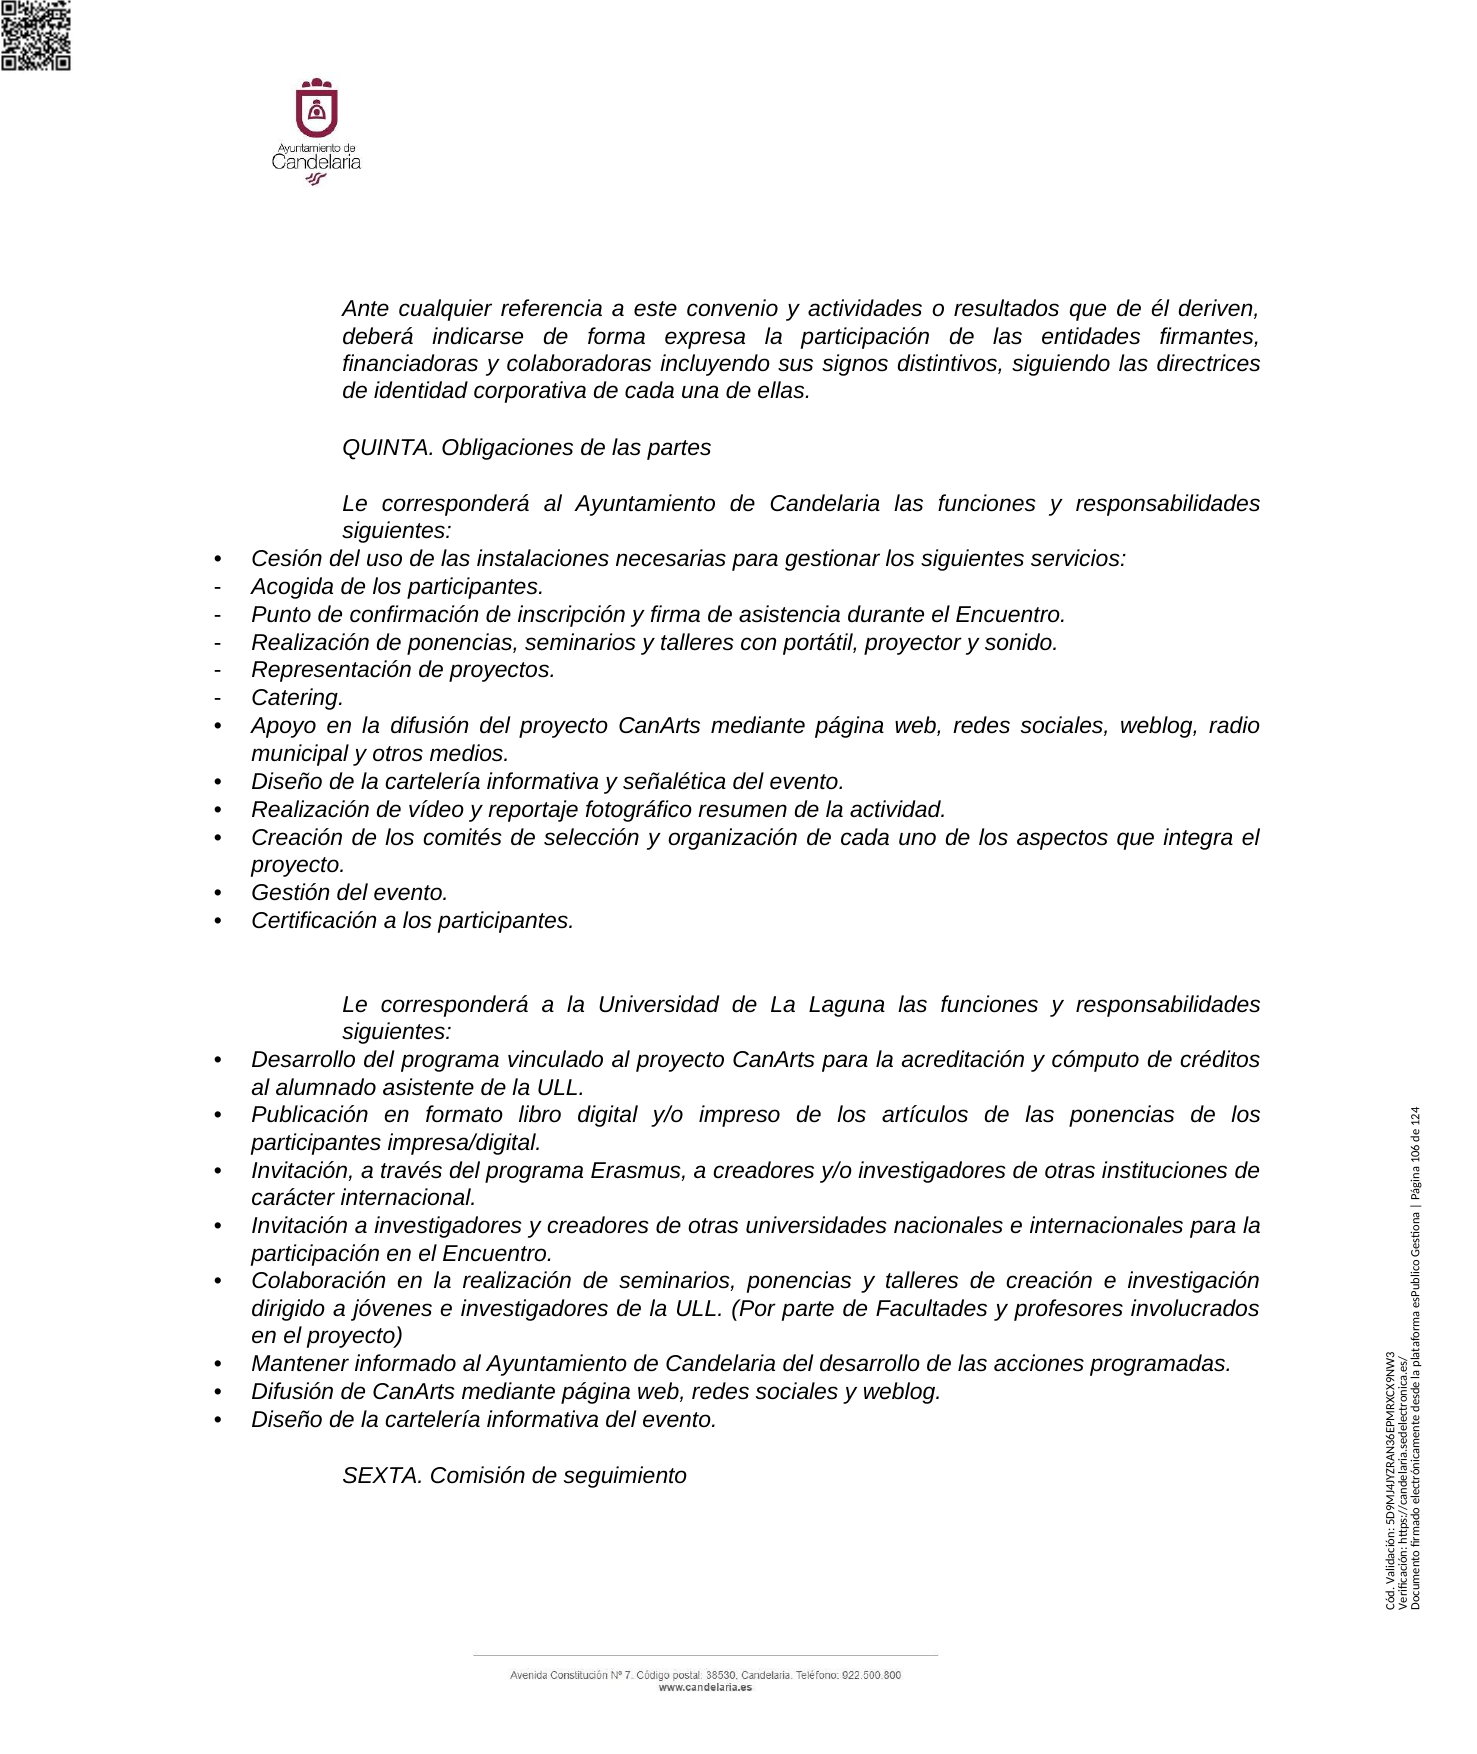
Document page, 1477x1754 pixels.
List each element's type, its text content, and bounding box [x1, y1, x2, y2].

list Colaboración en la realización de seminarios, ponencias y talleres de creación e investigación dirigido a jóvenes e investigadores de la ULL. (Por parte de Facultades y profesores involucrados en el proyecto) [214, 1267, 1263, 1348]
list Catering. [214, 684, 1263, 711]
list Punto de confirmación de inscripción y firma de asistencia durante el Encuentro. [214, 601, 1263, 627]
text SEXTA. Comisión de seguimiento [342, 1462, 1263, 1488]
list Desarrollo del programa vinculado al proyecto CanArts para la acreditación y cómputo de créditos al alumnado asistente de la ULL. [214, 1046, 1263, 1100]
list Diseño de la cartelería informativa y señalética del evento. [214, 768, 1263, 794]
list Publicación en formato libro digital y/o impreso de los artículos de las ponencias de los participantes impresa/digital. [214, 1101, 1263, 1155]
text QUINTA. Obligaciones de las partes [342, 433, 1263, 460]
list Mantener informado al Ayuntamiento de Candelaria del desarrollo de las acciones programadas. [214, 1350, 1263, 1376]
list Difusión de CanArts mediante página web, redes sociales y weblog. [214, 1378, 1263, 1404]
list Representación de proyectos. [214, 656, 1263, 683]
list Apoyo en la difusión del proyecto CanArts mediante página web, redes sociales, weblog, radio municipal y otros medios. [214, 712, 1263, 766]
list Acogida de los participantes. [214, 573, 1263, 599]
list Gestión del evento. [214, 879, 1263, 905]
text Ante cualquier referencia a este convenio y actividades o resultados que de él deriven, deberá indicarse de forma expresa la participación de las entidades firmantes, financiadoras y colaboradoras incluyendo sus signos distintivos, siguiendo las directrices de identidad corporativa de cada una de ellas. [342, 295, 1263, 404]
list Creación de los comités de selección y organización de cada uno de los aspectos que integra el proyecto. [214, 823, 1263, 877]
list Realización de vídeo y reportaje fotográfico resumen de la actividad. [214, 796, 1263, 822]
list Invitación, a través del programa Erasmus, a creadores y/o investigadores de otras instituciones de carácter internacional. [214, 1157, 1263, 1211]
list Cesión del uso de las instalaciones necesarias para gestionar los siguientes servicios: [214, 545, 1263, 571]
list Invitación a investigadores y creadores de otras universidades nacionales e internacionales para la participación en el Encuentro. [214, 1212, 1263, 1266]
list Realización de ponencias, seminarios y talleres con portátil, proyector y sonido. [214, 628, 1263, 655]
list Diseño de la cartelería informativa del evento. [214, 1406, 1263, 1432]
text Le corresponderá a la Universidad de La Laguna las funciones y responsabilidades siguientes: [342, 991, 1263, 1044]
list Certificación a los participantes. [214, 907, 1263, 933]
text Le corresponderá al Ayuntamiento de Candelaria las funciones y responsabilidades siguientes: [342, 489, 1263, 543]
